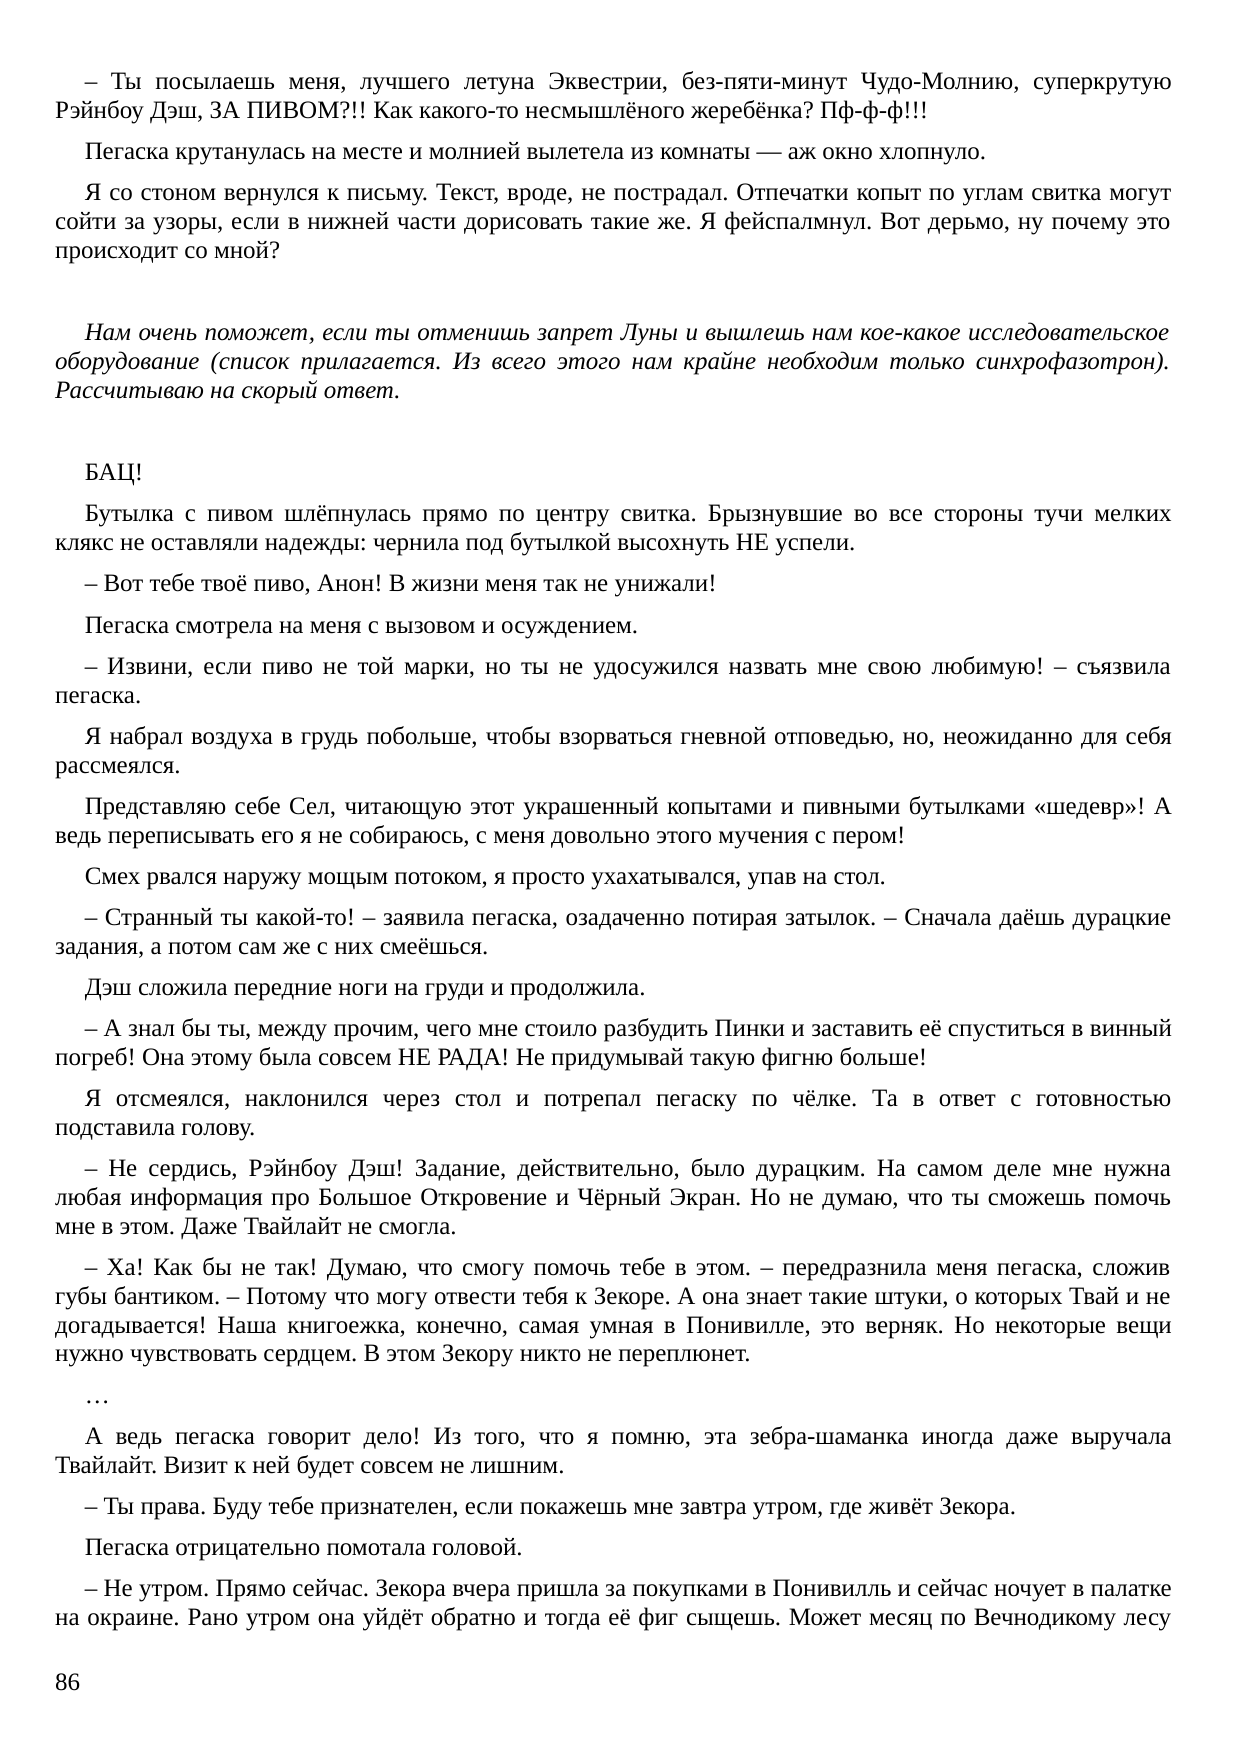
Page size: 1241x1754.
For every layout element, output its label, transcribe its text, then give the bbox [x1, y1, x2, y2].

text – Странный ты какой-то! – заявила пегаска, озадаченно потирая затылок. – Сначала даёшь дурацкие задания, а потом сам же с них смеёшься. [55, 902, 1173, 960]
text – Ха! Как бы не так! Думаю, что смогу помочь тебе в этом. – передразнила меня пегаска, сложив губы бантиком. – Потому что могу отвести тебя к Зекоре. А она знает такие штуки, о которых Твай и не догадывается! Наша книгоежка, конечно, самая умная в Понивилле, это верняк. Но некоторые вещи нужно чувствовать сердцем. В этом Зекору никто не переплюнет. [55, 1252, 1173, 1367]
text Смех рвался наружу мощым потоком, я просто ухахатывался, упав на стол. [55, 861, 1173, 890]
text А ведь пегаска говорит дело! Из того, что я помню, эта зебра-шаманка иногда даже выручала Твайлайт. Визит к ней будет совсем не лишним. [55, 1421, 1173, 1478]
text – Вот тебе твоё пиво, Анон! В жизни меня так не унижали! [55, 568, 1173, 597]
text Пегаска смотрела на меня с вызовом и осуждением. [55, 610, 1173, 638]
text … [55, 1380, 1173, 1408]
text – Извини, если пиво не той марки, но ты не удосужился назвать мне свою любимую! – съязвила пегаска. [55, 651, 1173, 708]
text – Не утром. Прямо сейчас. Зекора вчера пришла за покупками в Понивилль и сейчас ночует в палатке на окраине. Рано утром она уйдёт обратно и тогда её фиг сыщешь. Может месяц по Вечнодикому лесу [55, 1573, 1173, 1631]
text Бутылка с пивом шлёпнулась прямо по центру свитка. Брызнувшие во все стороны тучи мелких клякс не оставляли надежды: чернила под бутылкой высохнуть НЕ успели. [55, 498, 1173, 556]
text БАЦ! [55, 457, 1173, 486]
text Я со стоном вернулся к письму. Текст, вроде, не пострадал. Отпечатки копыт по углам свитка могут сойти за узоры, если в нижней части дорисовать такие же. Я фейспалмнул. Вот дерьмо, ну почему это происходит со мной? [55, 177, 1173, 263]
text – Ты права. Буду тебе признателен, если покажешь мне завтра утром, где живёт Зекора. [55, 1491, 1173, 1520]
text Нам очень поможет, если ты отменишь запрет Луны и вышлешь нам кое-какое исследовательское оборудование (список прилагается. Из всего этого нам крайне необходим только синхрофазотрон). Рассчитываю на скорый ответ. [55, 317, 1173, 403]
text Дэш сложила передние ноги на груди и продолжила. [55, 972, 1173, 1001]
text Я набрал воздуха в грудь побольше, чтобы взорваться гневной отповедью, но, неожиданно для себя рассмеялся. [55, 721, 1173, 778]
text Я отсмеялся, наклонился через стол и потрепал пегаску по чёлке. Та в ответ с готовностью подставила голову. [55, 1083, 1173, 1141]
text Пегаска отрицательно помотала головой. [55, 1532, 1173, 1561]
text – Не сердись, Рэйнбоу Дэш! Задание, действительно, было дурацким. На самом деле мне нужна любая информация про Большое Откровение и Чёрный Экран. Но не думаю, что ты сможешь помочь мне в этом. Даже Твайлайт не смогла. [55, 1153, 1173, 1240]
text Пегаска крутанулась на месте и молнией вылетела из комнаты — аж окно хлопнуло. [55, 136, 1173, 165]
text Представляю себе Сел, читающую этот украшенный копытами и пивными бутылками «шедевр»! А ведь переписывать его я не собираюсь, с меня довольно этого мучения с пером! [55, 791, 1173, 848]
text – А знал бы ты, между прочим, чего мне стоило разбудить Пинки и заставить её спуститься в винный погреб! Она этому была совсем НЕ РАДА! Не придумывай такую фигню больше! [55, 1013, 1173, 1071]
text – Ты посылаешь меня, лучшего летуна Эквестрии, без-пяти-минут Чудо-Молнию, суперкрутую Рэйнбоу Дэш, ЗА ПИВОМ?!! Как какого-то несмышлёного жеребёнка? Пф-ф-ф!!! [55, 66, 1173, 123]
